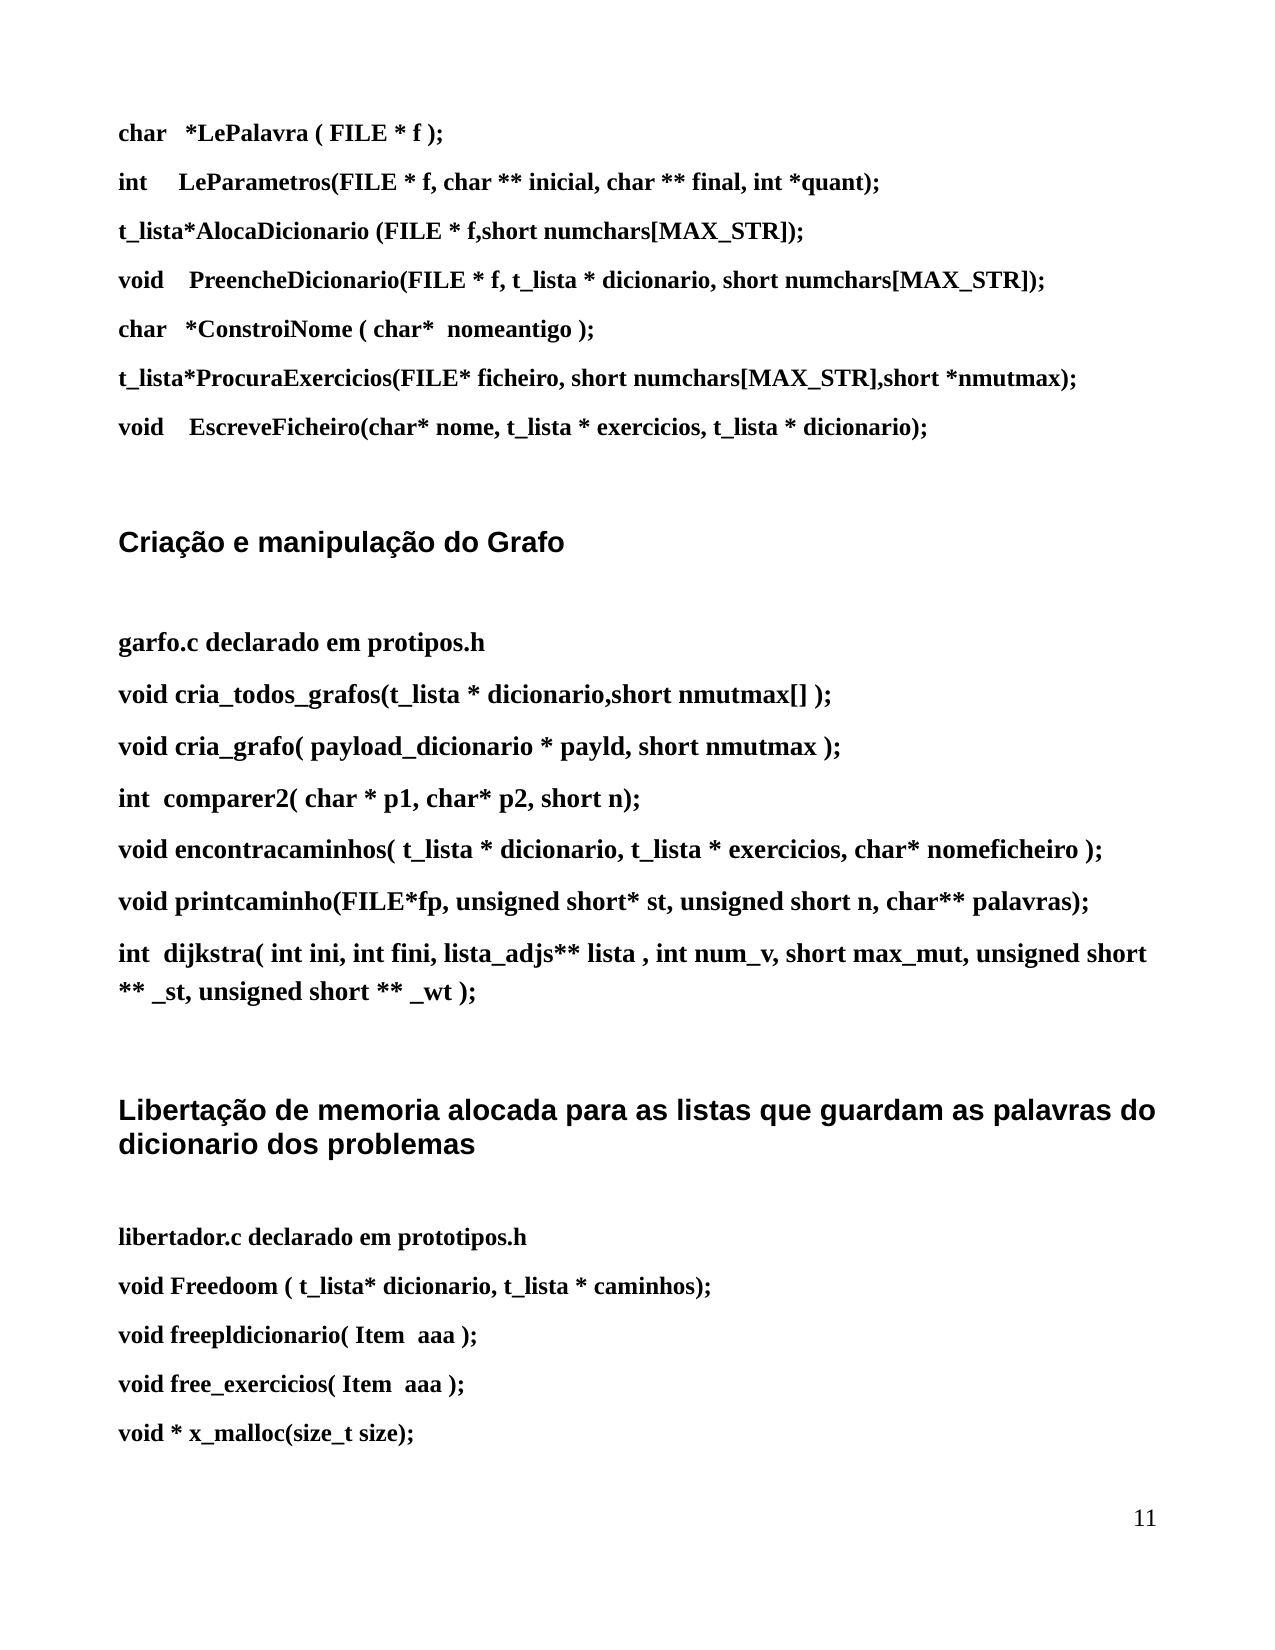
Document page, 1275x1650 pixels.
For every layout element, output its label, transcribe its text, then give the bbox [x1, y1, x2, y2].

text t_lista*ProcuraExercicios(FILE* ficheiro, short numchars[MAX_STR],short *nmutmax); [118, 363, 1157, 392]
text void printcaminho(FILE*fp, unsigned short* st, unsigned short n, char** palavras); [118, 885, 1157, 917]
text garfo.c declarado em protipos.h [118, 626, 1157, 657]
text void EscreveFicheiro(char* nome, t_lista * exercicios, t_lista * dicionario); [118, 412, 1157, 441]
text void cria_grafo( payload_dicionario * payld, short nmutmax ); [118, 730, 1157, 761]
text int dijkstra( int ini, int fini, lista_adjs** lista , int num_v, short max_mut, unsigned short ** _st, unsigned short ** _wt ); [118, 937, 1157, 1006]
text void * x_malloc(size_t size); [118, 1418, 1157, 1447]
text void cria_todos_grafos(t_lista * dicionario,short nmutmax[] ); [118, 678, 1157, 709]
text int comparer2( char * p1, char* p2, short n); [118, 782, 1157, 813]
subtitle Criação e manipulação do Grafo [118, 525, 1157, 559]
text int LeParametros(FILE * f, char ** inicial, char ** final, int *quant); [118, 167, 1157, 196]
text char *ConstroiNome ( char* nomeantigo ); [118, 314, 1157, 343]
text void PreencheDicionario(FILE * f, t_lista * dicionario, short numchars[MAX_STR]); [118, 265, 1157, 294]
text void freepldicionario( Item aaa ); [118, 1320, 1157, 1349]
text libertador.c declarado em prototipos.h [118, 1222, 1157, 1251]
text void encontracaminhos( t_lista * dicionario, t_lista * exercicios, char* nomeficheiro ); [118, 833, 1157, 865]
text char *LePalavra ( FILE * f ); [118, 118, 1157, 147]
text t_lista*AlocaDicionario (FILE * f,short numchars[MAX_STR]); [118, 216, 1157, 245]
text void free_exercicios( Item aaa ); [118, 1369, 1157, 1398]
text void Freedoom ( t_lista* dicionario, t_lista * caminhos); [118, 1271, 1157, 1300]
subtitle Libertação de memoria alocada para as listas que guardam as palavras do dicionario dos problemas [118, 1093, 1157, 1160]
